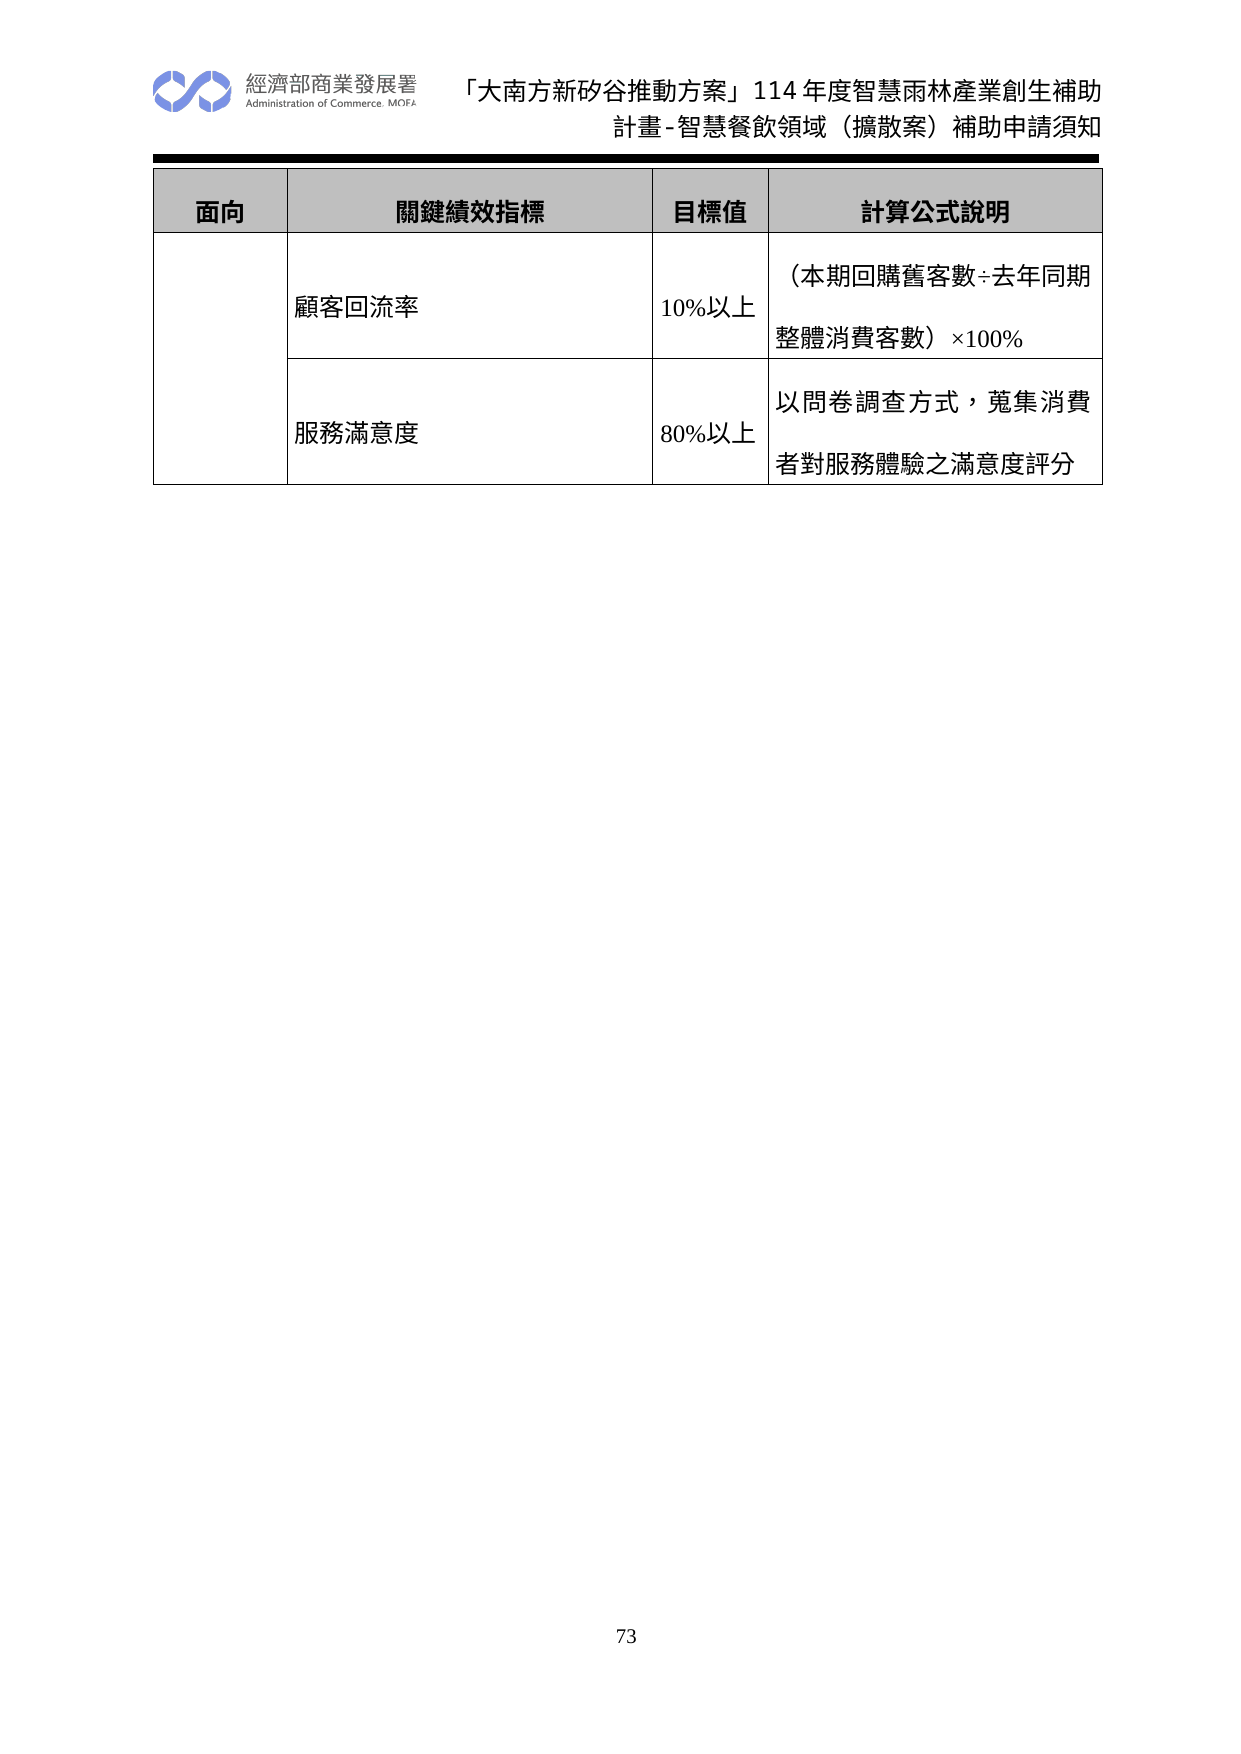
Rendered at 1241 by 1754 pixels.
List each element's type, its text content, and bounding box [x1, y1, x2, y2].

table_header 關鍵績效指標 [288, 169, 652, 232]
table_header 面向 [154, 169, 287, 232]
table_cell 顧客回流率 [288, 233, 652, 358]
table_cell 80%以上 [653, 359, 768, 484]
table_cell 10%以上 [653, 233, 768, 358]
table_header 目標值 [653, 169, 768, 232]
table_cell （本期回購舊客數÷去年同期整體消費客數）×100% [769, 233, 1102, 358]
table_header 計算公式說明 [769, 169, 1102, 232]
table_cell [154, 233, 287, 484]
table_cell 以問卷調查方式，蒐集消費者對服務體驗之滿意度評分 [769, 359, 1102, 484]
table_cell 服務滿意度 [288, 359, 652, 484]
